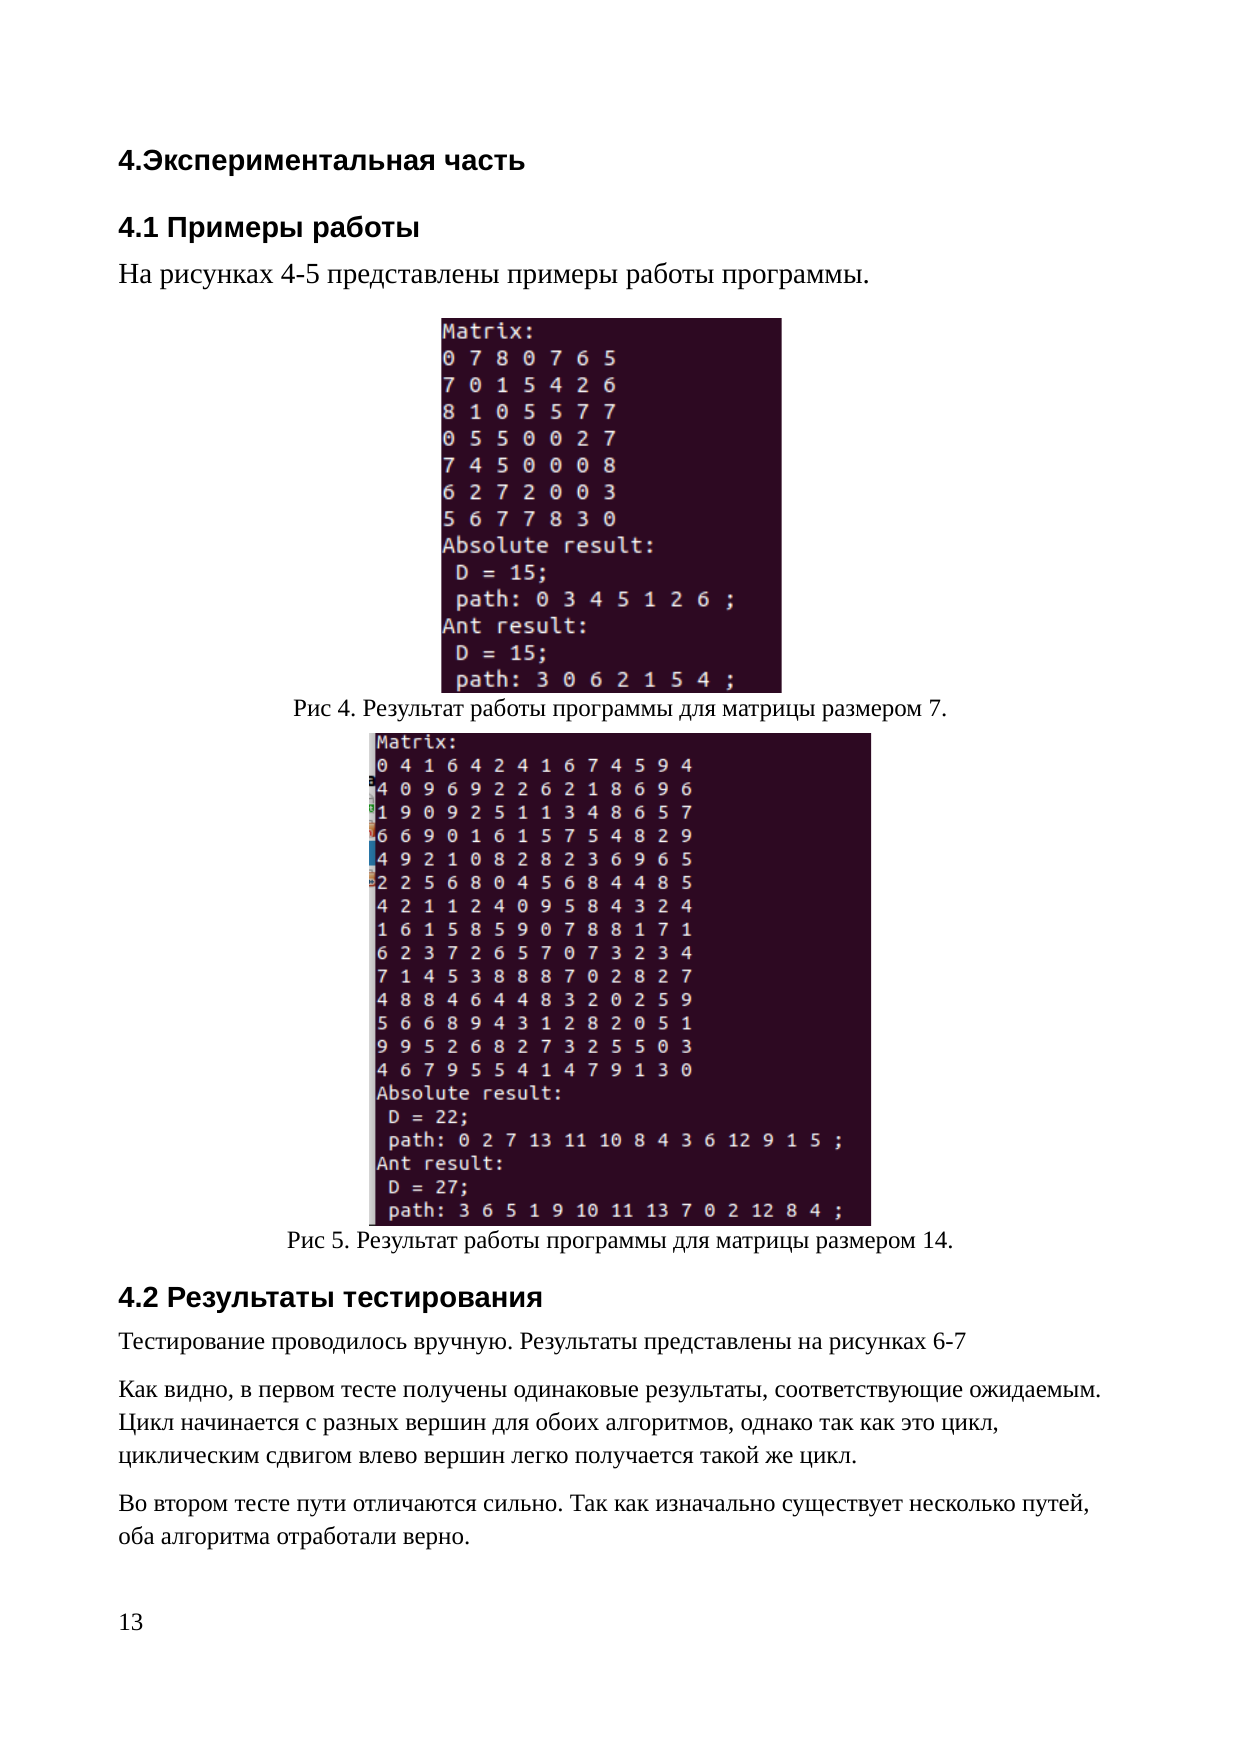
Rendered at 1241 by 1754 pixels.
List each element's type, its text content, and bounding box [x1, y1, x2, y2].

table_header Рис 4. Результат работы программы для матрицы размером 7. [118, 309, 1122, 727]
subtitle 4.Экспериментальная часть [118, 143, 1122, 177]
subtitle 4.2 Результаты тестирования [118, 1280, 1122, 1314]
text Как видно, в первом тесте получены одинаковые результаты, соответствующие ожидаемым. Цикл начинается с разных вершин для обоих алгоритмов, однако так как это цикл, циклическим сдвигом влево вершин легко получается такой же цикл. [118, 1374, 1122, 1469]
text На рисунках 4-5 представлены примеры работы программы. [118, 256, 1122, 289]
picture [441, 318, 782, 693]
text Во втором тесте пути отличаются сильно. Так как изначально существует несколько путей, оба алгоритма отработали верно. [118, 1488, 1122, 1549]
picture [369, 733, 872, 1226]
text Тестирование проводилось вручную. Результаты представлены на рисунках 6-7 [118, 1326, 1122, 1355]
table_cell Рис 5. Результат работы программы для матрицы размером 14. [118, 728, 1122, 1259]
subtitle 4.1 Примеры работы [118, 210, 1122, 243]
